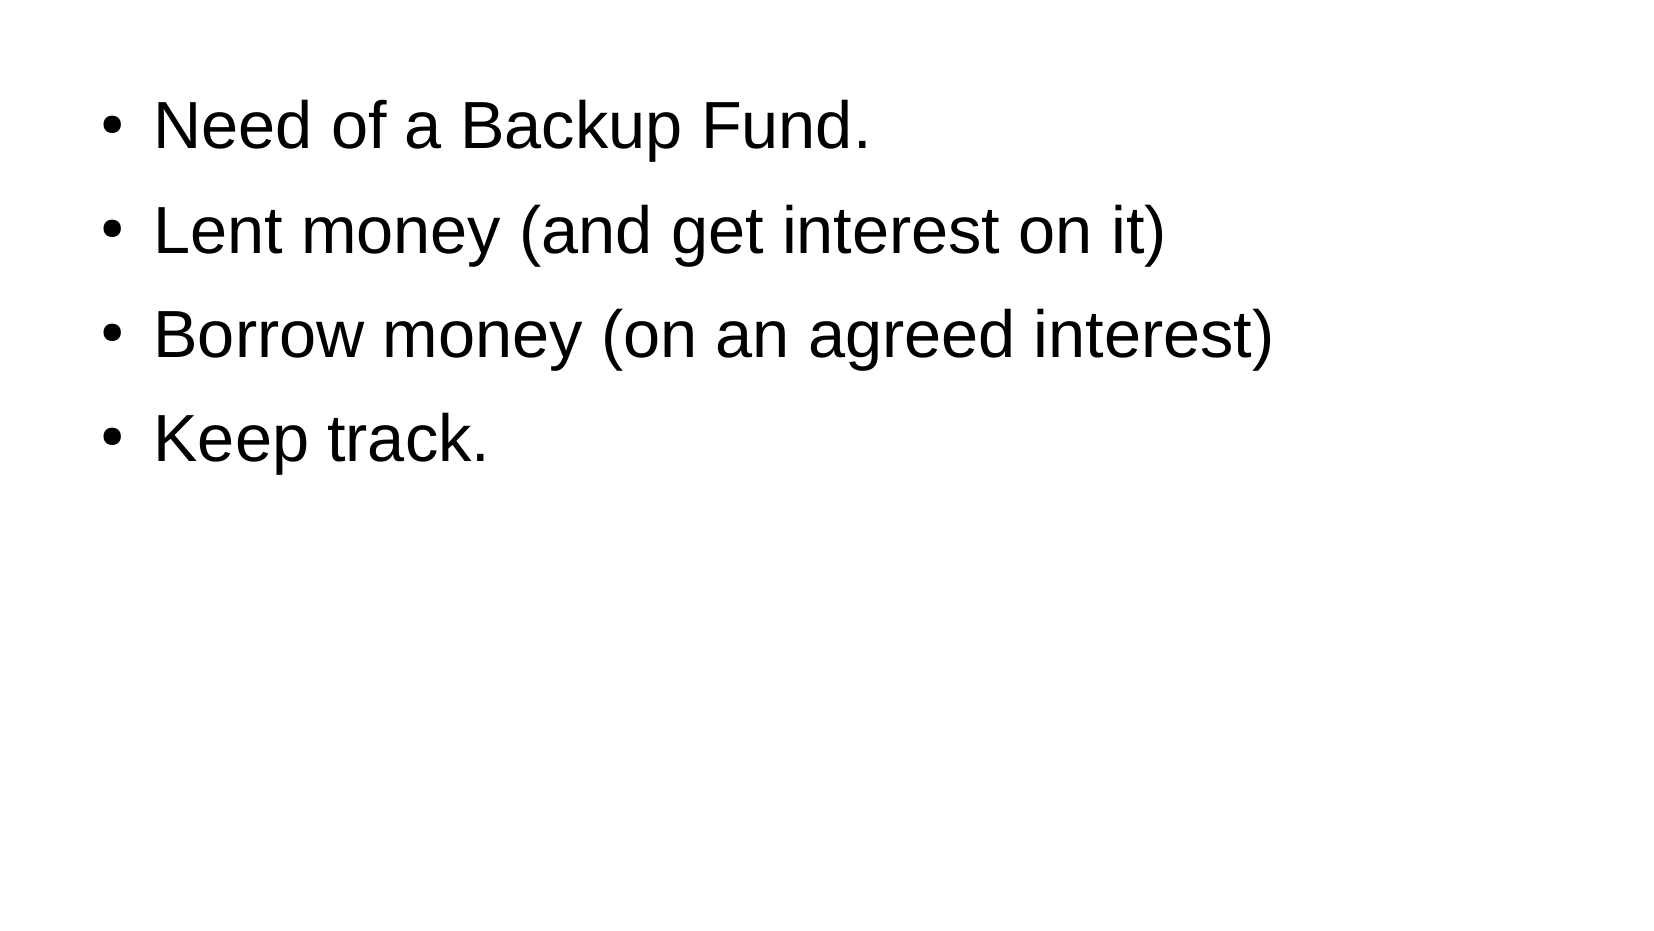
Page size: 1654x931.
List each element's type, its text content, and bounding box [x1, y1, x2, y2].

list Need of a Backup Fund. Lent money (and get interest on it) Borrow money (on an agreed interest) Keep track. [82, 88, 1571, 758]
